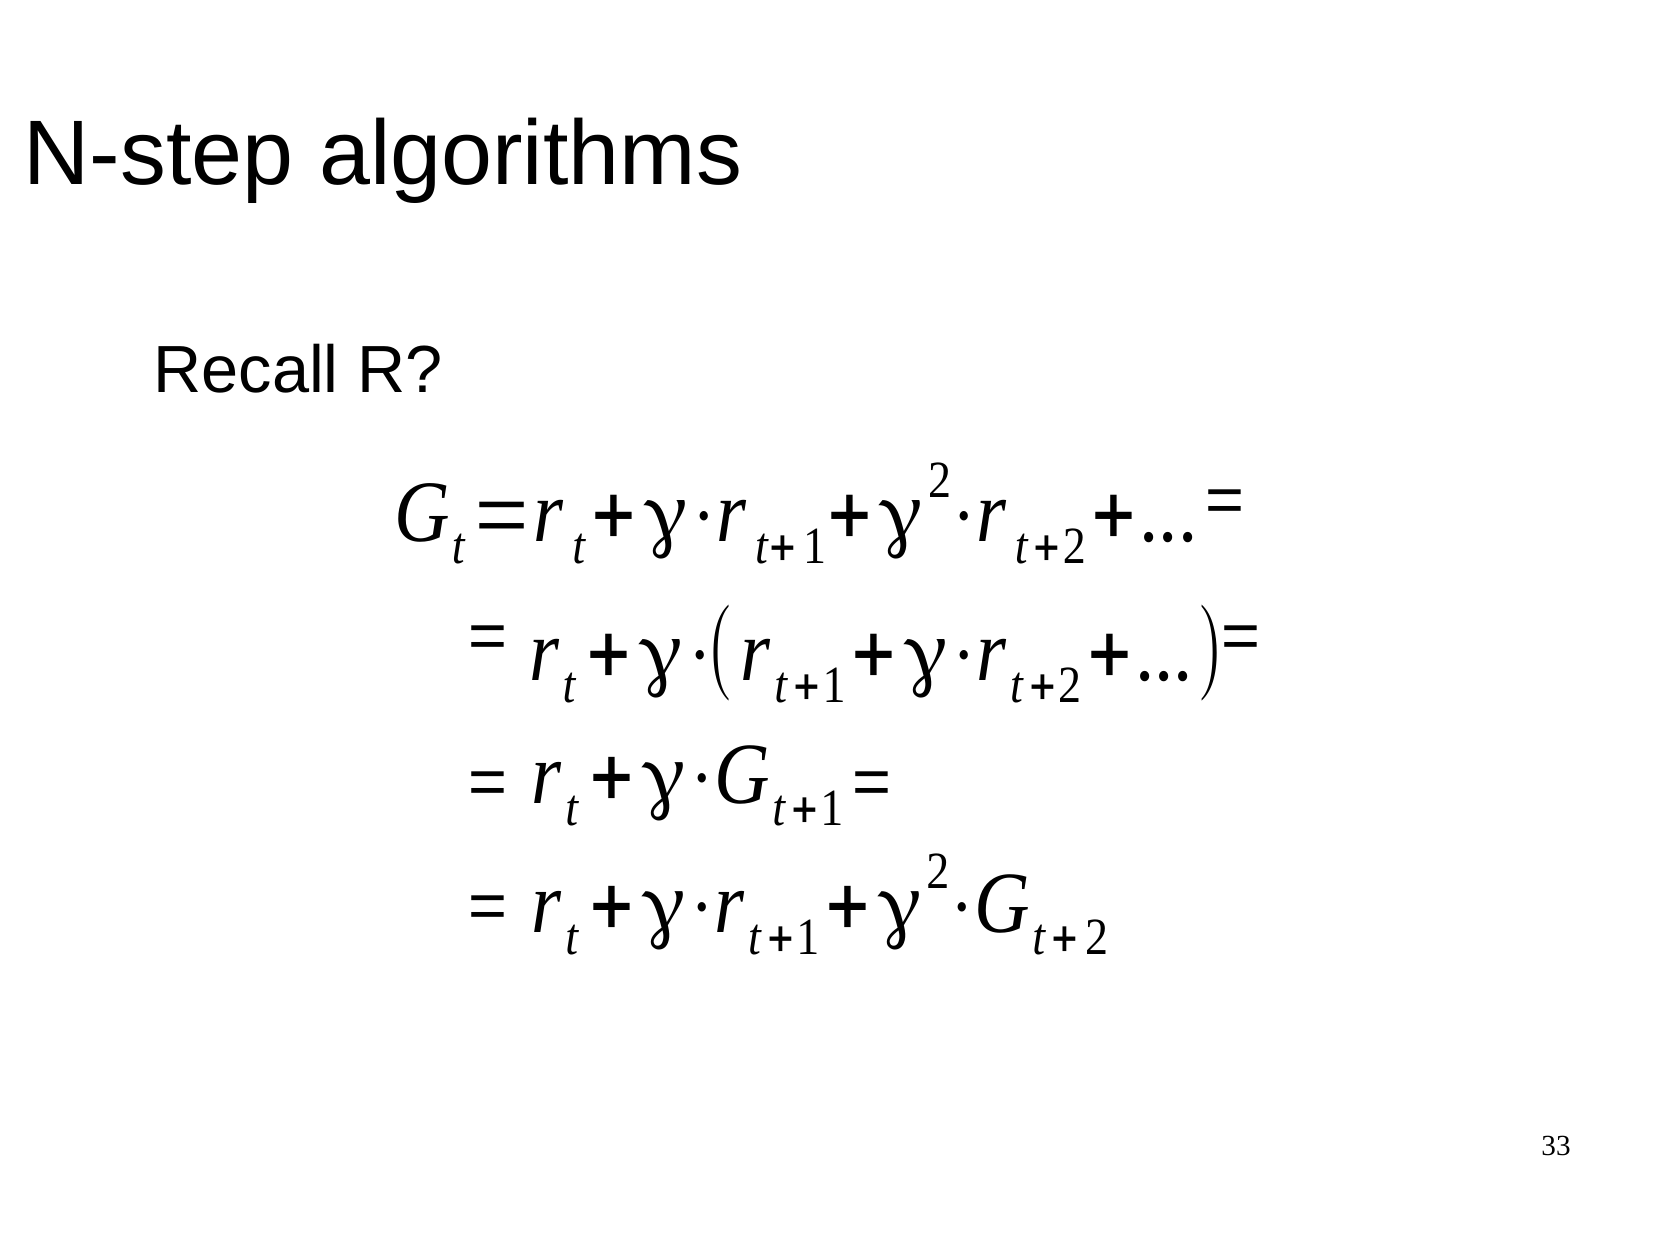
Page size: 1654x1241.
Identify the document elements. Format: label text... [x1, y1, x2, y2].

text_box = [837, 737, 931, 839]
list Recall R? [82, 331, 1571, 1051]
text_box = [453, 861, 547, 983]
title N-step algorithms [23, 49, 1512, 257]
chart [512, 839, 1124, 964]
